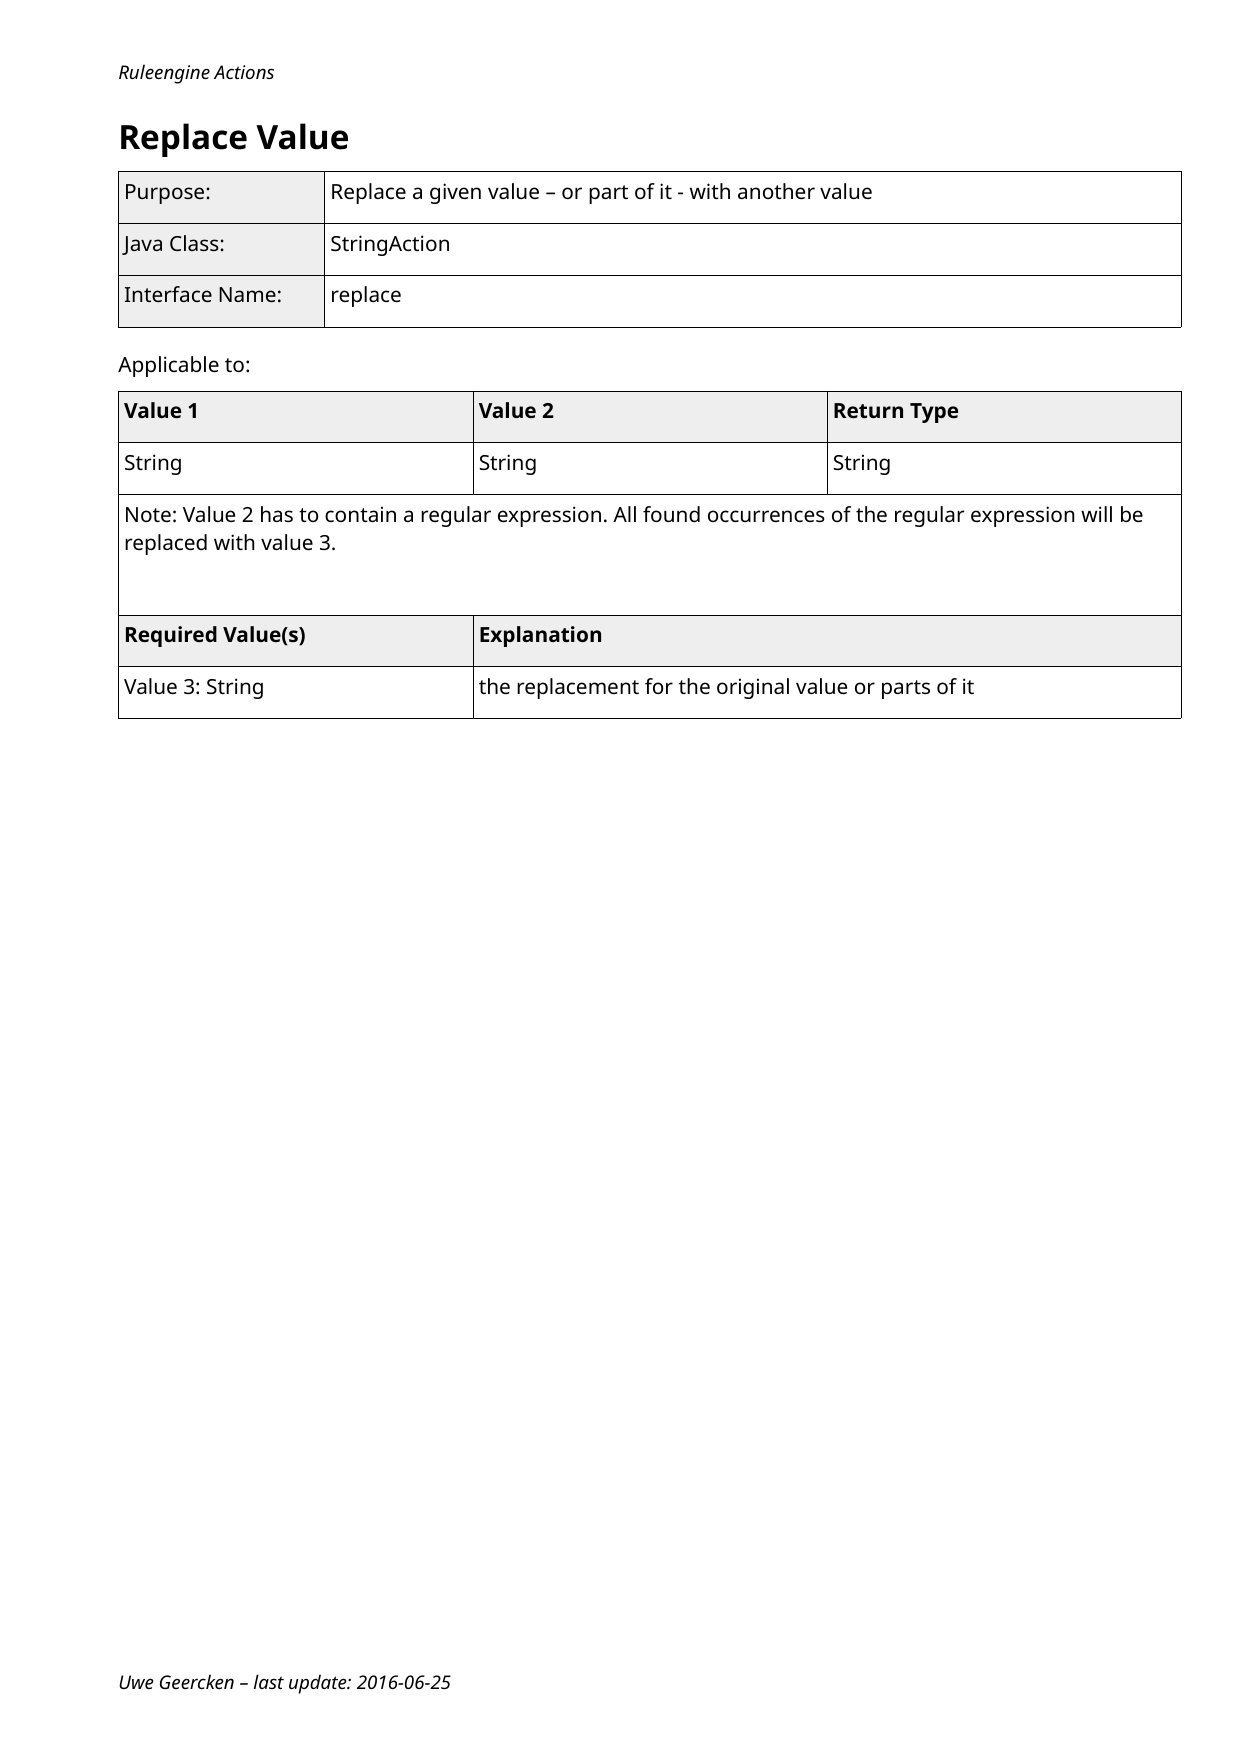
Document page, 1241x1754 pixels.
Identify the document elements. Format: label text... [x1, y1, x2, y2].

table_cell Java Class: [119, 224, 324, 275]
table_cell Required Value(s) [119, 616, 473, 666]
table_cell the replacement for the original value or parts of it [474, 667, 1181, 718]
table_header Value 2 [474, 392, 827, 442]
table_header Replace a given value – or part of it - with another value [325, 172, 1181, 223]
text Applicable to: [118, 350, 1181, 379]
table_cell replace [325, 276, 1181, 327]
table_cell Interface Name: [119, 276, 324, 327]
table_cell Value 3: String [119, 667, 473, 718]
table_cell Note: Value 2 has to contain a regular expression. All found occurrences of the regular expression will be replaced with value 3. [119, 495, 1181, 614]
table_cell String [119, 443, 473, 494]
table_cell String [474, 443, 827, 494]
table_header Value 1 [119, 392, 473, 442]
table_cell StringAction [325, 224, 1181, 275]
table_cell String [828, 443, 1181, 494]
table_cell Explanation [474, 616, 1181, 666]
text Replace Value [118, 114, 1181, 159]
table_header Return Type [828, 392, 1181, 442]
table_header Purpose: [119, 172, 324, 223]
